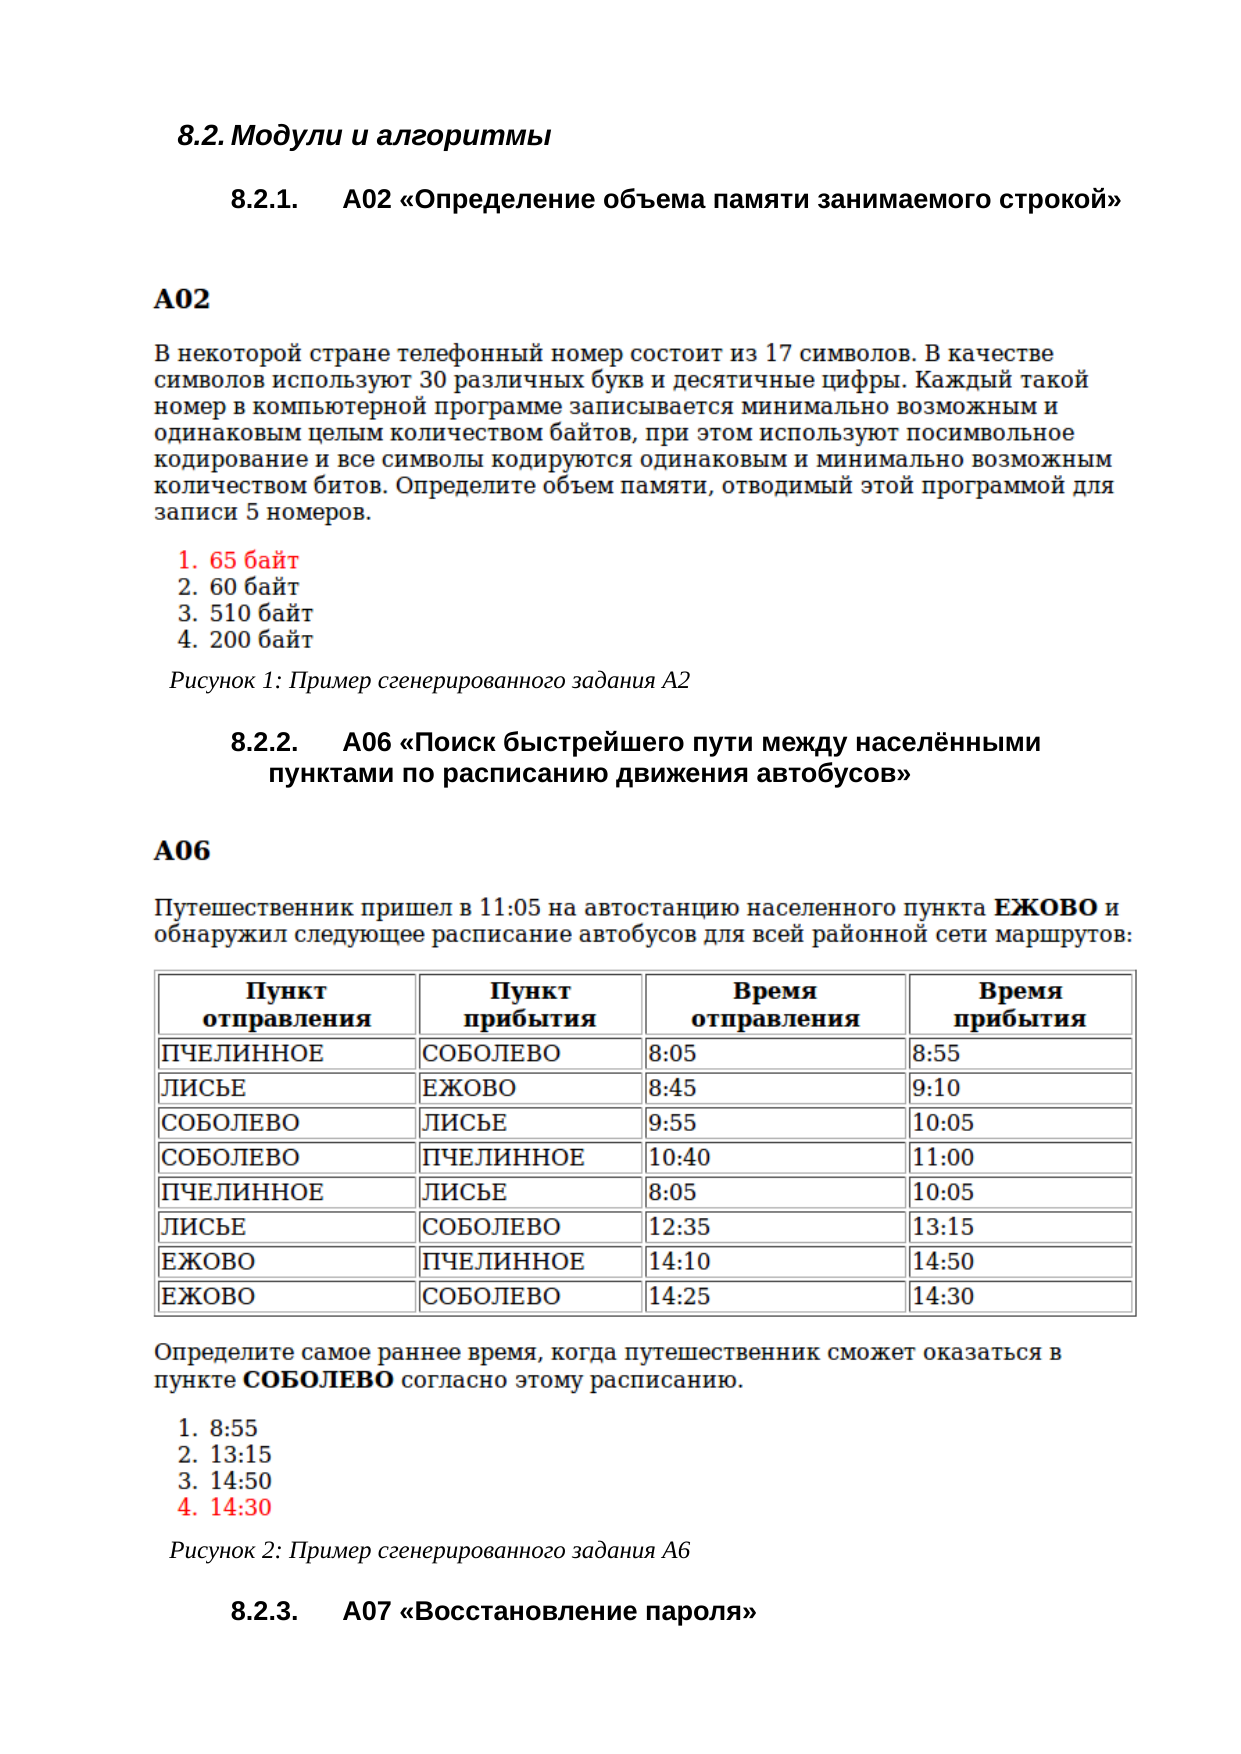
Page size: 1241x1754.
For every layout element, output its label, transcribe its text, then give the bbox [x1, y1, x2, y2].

subtitle A07 «Восстановление пароля» [231, 1595, 1122, 1626]
subtitle A06 «Поиск быстрейшего пути между населёнными пунктами по расписанию движения автобусов» [231, 726, 1122, 788]
text Рисунок 1: Пример сгенерированного задания A2 [144, 666, 1148, 694]
text Рисунок 2: Пример сгенерированного задания A6 [144, 1535, 1148, 1564]
subtitle Модули и алгоритмы [177, 118, 1122, 152]
subtitle A02 «Определение объема памяти занимаемого строкой» [231, 183, 1122, 214]
picture [143, 258, 1148, 666]
picture [143, 832, 1148, 1535]
